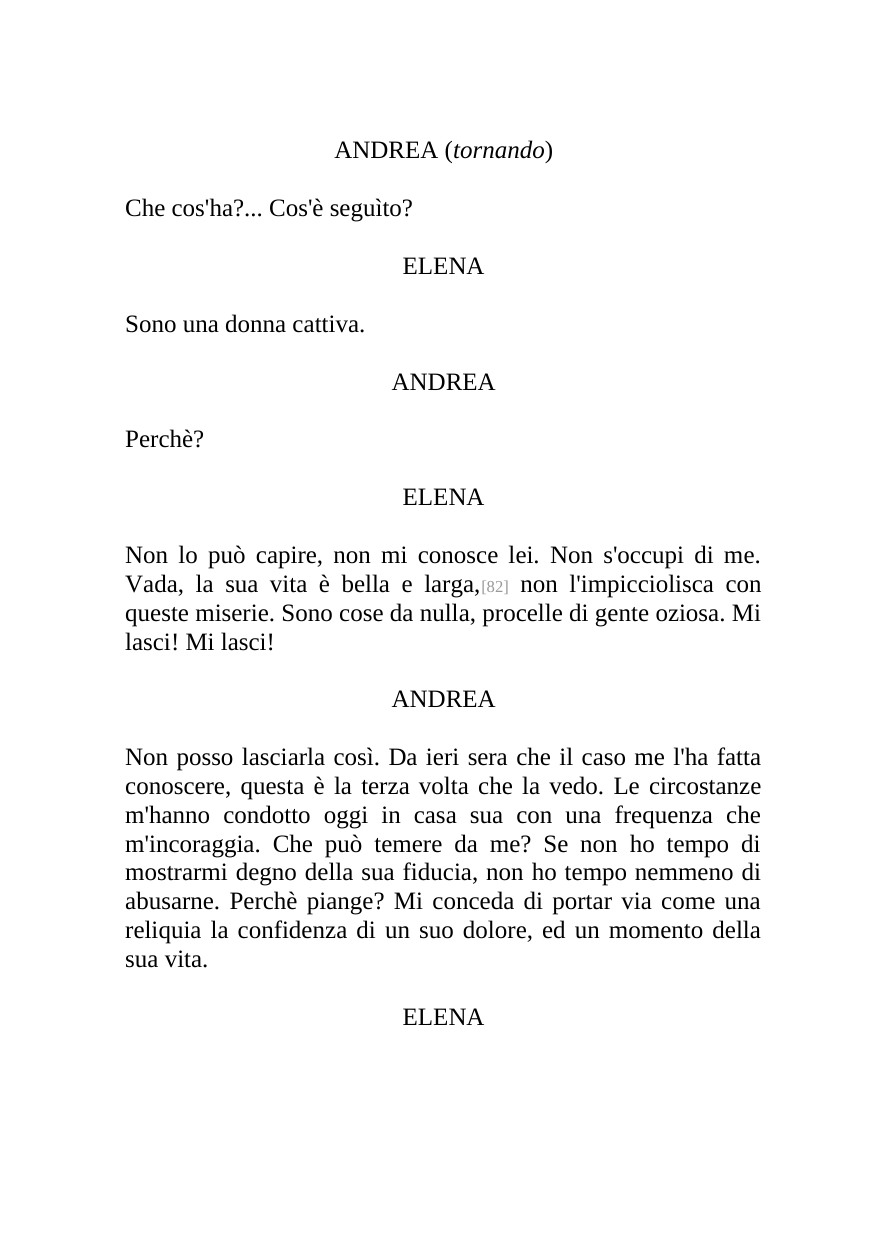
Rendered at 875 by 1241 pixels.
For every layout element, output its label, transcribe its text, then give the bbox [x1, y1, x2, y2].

text Non posso lasciarla così. Da ieri sera che il caso me l'ha fatta conoscere, questa è la terza volta che la vedo. Le circostanze m'hanno condotto oggi in casa sua con una frequenza che m'incoraggia. Che può temere da me? Se non ho tempo di mostrarmi degno della sua fiducia, non ho tempo nemmeno di abusarne. Perchè piange? Mi conceda di portar via come una reliquia la confidenza di un suo dolore, ed un momento della sua vita. [125, 742, 762, 972]
text Perchè? [125, 424, 762, 453]
text ANDREA (tornando) [125, 135, 762, 164]
text ELENA [125, 482, 762, 511]
text ELENA [125, 1002, 762, 1030]
text ELENA [125, 251, 762, 279]
text ANDREA [125, 367, 762, 395]
text Che cos'ha?... Cos'è seguìto? [125, 193, 762, 222]
text Non lo può capire, non mi conosce lei. Non s'occupi di me. Vada, la sua vita è bella e larga,[82] non l'impicciolisca con queste miserie. Sono cose da nulla, procelle di gente oziosa. Mi lasci! Mi lasci! [125, 540, 762, 655]
text Sono una donna cattiva. [125, 309, 762, 337]
text ANDREA [125, 684, 762, 713]
